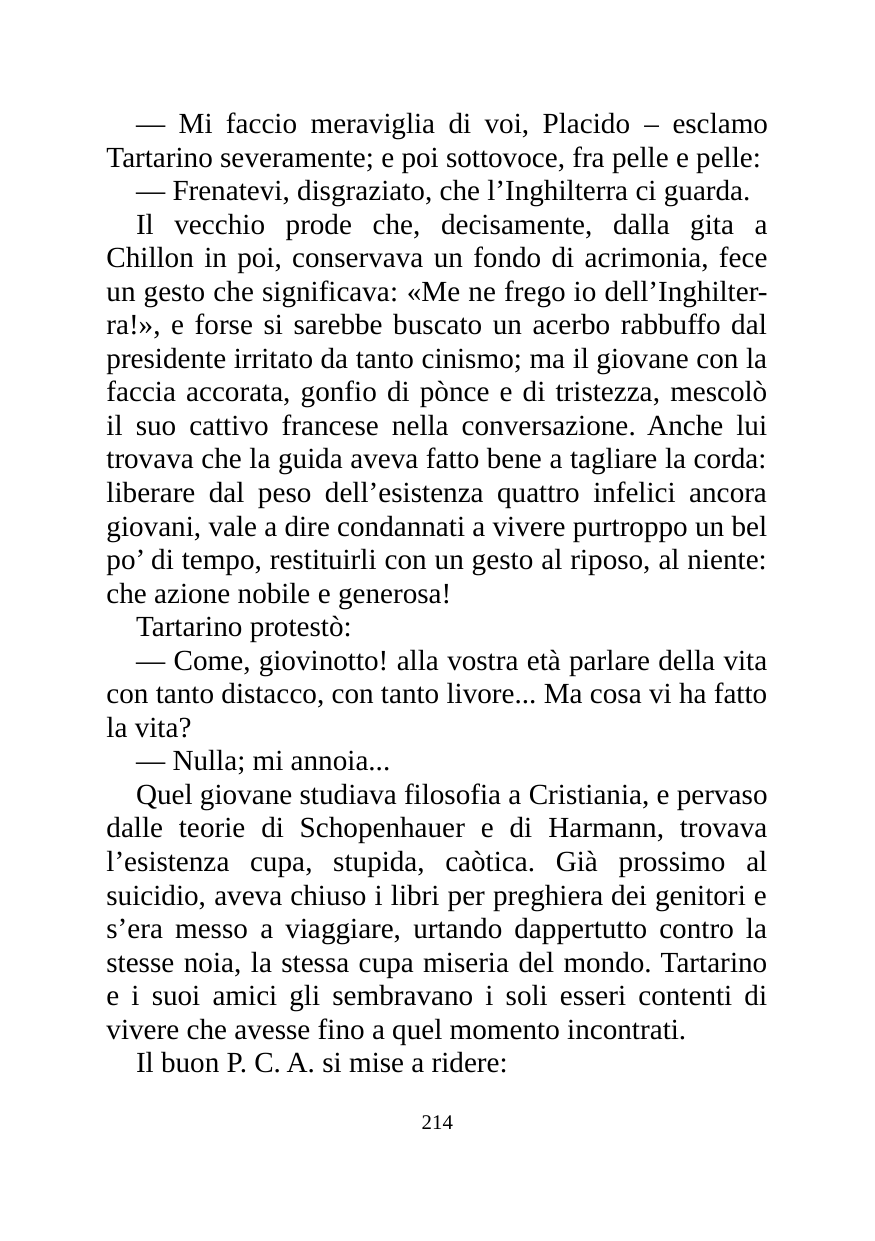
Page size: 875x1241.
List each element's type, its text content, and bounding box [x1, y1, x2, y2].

text — Frenatevi, disgraziato, che l’Inghilterra ci guarda. [106, 173, 768, 207]
text Il buon P. C. A. si mise a ridere: [106, 1045, 768, 1079]
text — Nulla; mi annoia... [106, 743, 768, 777]
text Quel giovane studiava filosofia a Cristiania, e pervaso dalle teorie di Schopenhauer e di Harmann, trovava l’esistenza cupa, stupida, caòtica. Già prossimo al suicidio, aveva chiuso i libri per preghiera dei genitori e s’era messo a viaggiare, urtando dappertutto contro la stesse noia, la stessa cupa miseria del mondo. Tartarino e i suoi amici gli sembravano i soli esseri contenti di vivere che avesse fino a quel momento incontrati. [106, 777, 768, 1045]
text Tartarino protestò: [106, 609, 768, 643]
text Il vecchio prode che, decisamente, dalla gita a Chillon in poi, conservava un fondo di acrimonia, fece un gesto che significava: «Me ne frego io dell’Inghilter-ra!», e forse si sarebbe buscato un acerbo rabbuffo dal presidente irritato da tanto cinismo; ma il giovane con la faccia accorata, gonfio di pònce e di tristezza, mescolò il suo cattivo francese nella conversazione. Anche lui trovava che la guida aveva fatto bene a tagliare la corda: liberare dal peso dell’esistenza quattro infelici ancora giovani, vale a dire condannati a vivere purtroppo un bel po’ di tempo, restituirli con un gesto al riposo, al niente: che azione nobile e generosa! [106, 207, 768, 609]
text — Come, giovinotto! alla vostra età parlare della vita con tanto distacco, con tanto livore... Ma cosa vi ha fatto la vita? [106, 643, 768, 743]
text — Mi faccio meraviglia di voi, Placido – esclamo Tartarino severamente; e poi sottovoce, fra pelle e pelle: [106, 106, 768, 173]
